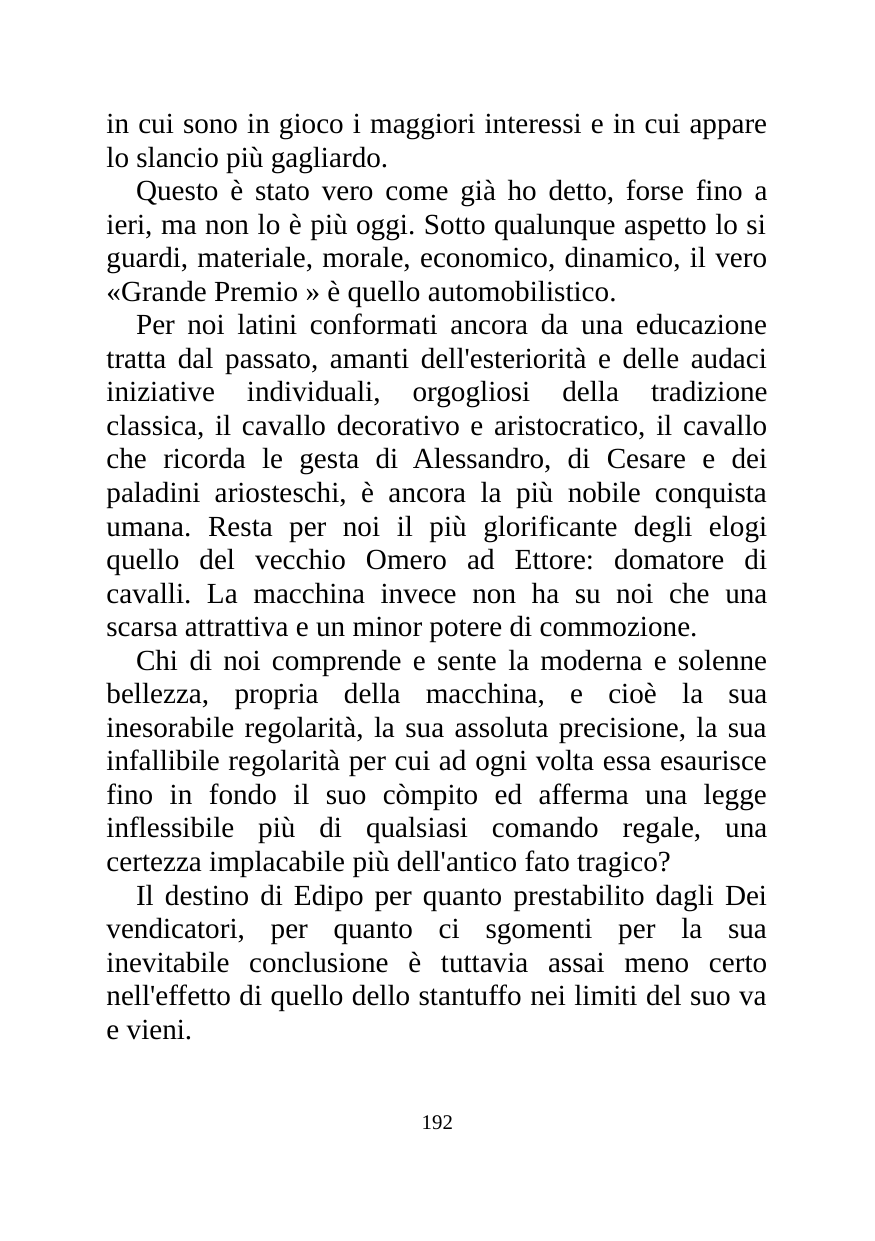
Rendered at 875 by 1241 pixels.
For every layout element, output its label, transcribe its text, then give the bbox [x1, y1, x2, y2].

text Il destino di Edipo per quanto prestabilito dagli Dei vendicatori, per quanto ci sgomenti per la sua inevitabile conclusione è tuttavia assai meno certo nell'effetto di quello dello stantuffo nei limiti del suo va e vieni. [106, 878, 768, 1045]
text Per noi latini conformati ancora da una educazione tratta dal passato, amanti dell'esteriorità e delle audaci iniziative individuali, orgogliosi della tradizione classica, il cavallo decorativo e aristocratico, il cavallo che ricorda le gesta di Alessandro, di Cesare e dei paladini ariosteschi, è ancora la più nobile conquista umana. Resta per noi il più glorificante degli elogi quello del vecchio Omero ad Ettore: domatore di cavalli. La macchina invece non ha su noi che una scarsa attrattiva e un minor potere di commozione. [106, 307, 768, 643]
text Chi di noi comprende e sente la moderna e solenne bellezza, propria della macchina, e cioè la sua inesorabile regolarità, la sua assoluta precisione, la sua infallibile regolarità per cui ad ogni volta essa esaurisce fino in fondo il suo còmpito ed afferma una legge inflessibile più di qualsiasi comando regale, una certezza implacabile più dell'antico fato tragico? [106, 643, 768, 878]
text Questo è stato vero come già ho detto, forse fino a ieri, ma non lo è più oggi. Sotto qualunque aspetto lo si guardi, materiale, morale, economico, dinamico, il vero «Grande Premio » è quello automobilistico. [106, 173, 768, 307]
text in cui sono in gioco i maggiori interessi e in cui appare lo slancio più gagliardo. [106, 106, 768, 173]
